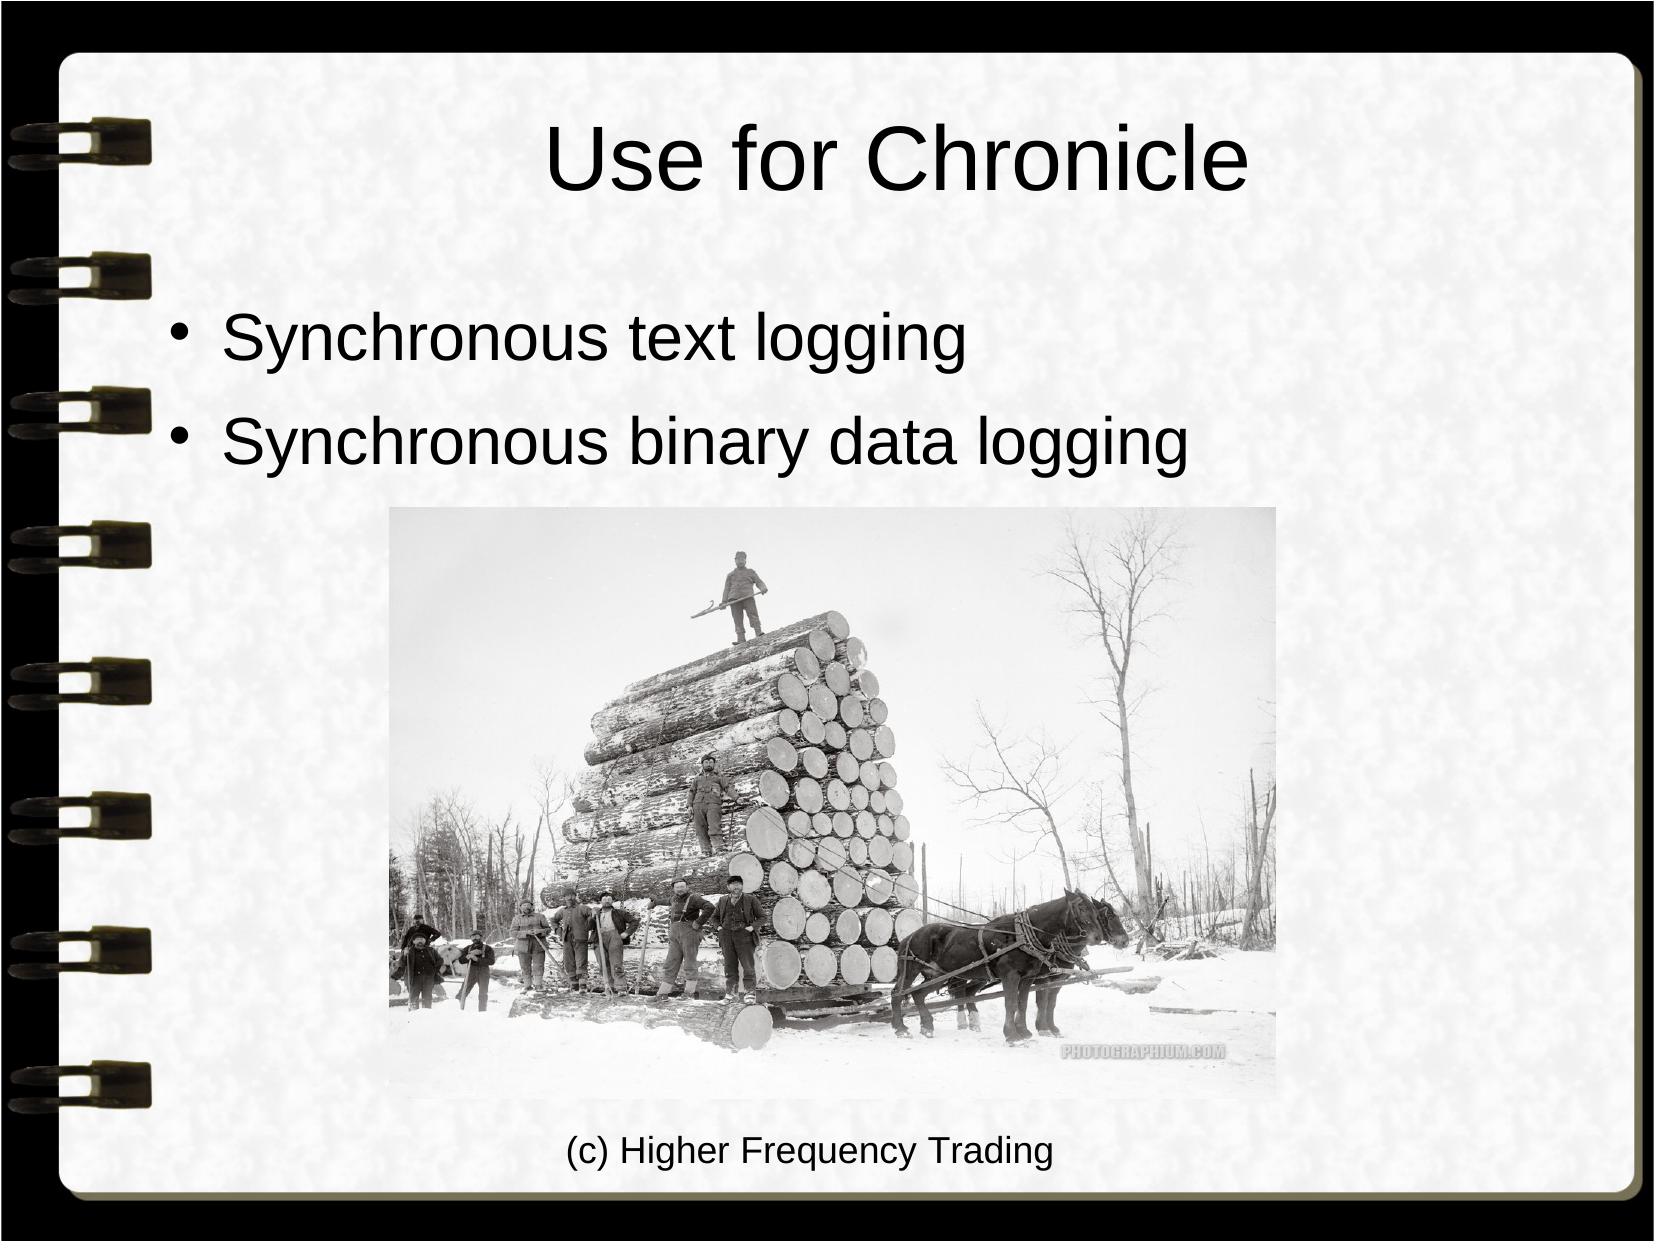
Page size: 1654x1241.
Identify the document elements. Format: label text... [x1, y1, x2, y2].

list Synchronous text logging Synchronous binary data logging [151, 296, 1607, 1111]
picture [1, 1, 1654, 1241]
title Use for Chronicle [153, 52, 1642, 260]
